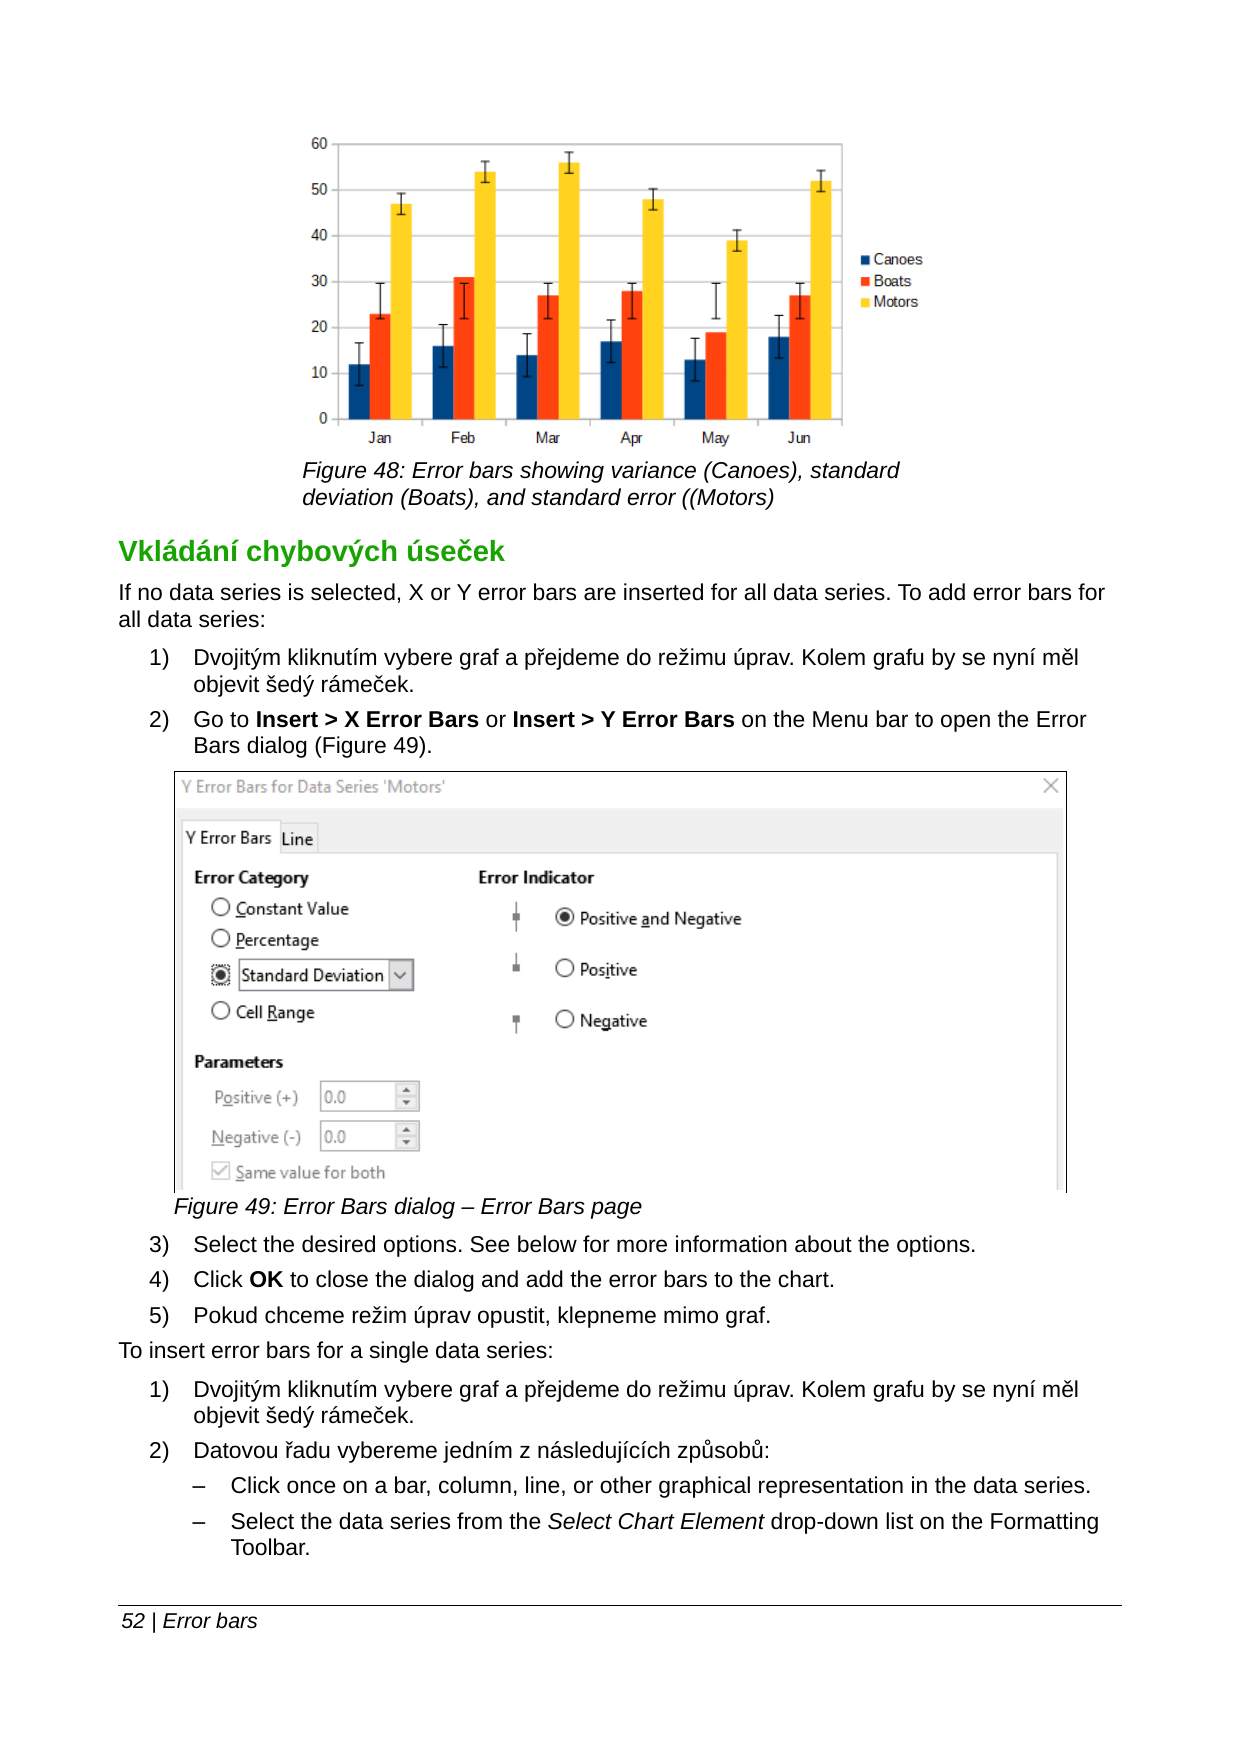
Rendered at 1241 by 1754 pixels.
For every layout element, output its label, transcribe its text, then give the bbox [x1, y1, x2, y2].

list Datovou řadu vybereme jedním z následujících způsobů: [169, 1437, 1122, 1463]
list Dvojitým kliknutím vybere graf a přejdeme do režimu úprav. Kolem grafu by se nyní měl objevit šedý rámeček. [169, 1376, 1122, 1428]
picture [302, 118, 939, 458]
text Figure 48: Error bars showing variance (Canoes), standard deviation (Boats), and standard error ((Motors) [302, 458, 938, 510]
list Go to Insert > X Error Bars or Insert > Y Error Bars on the Menu bar to open the Error Bars dialog (Figure 49). [169, 706, 1122, 759]
picture [176, 773, 1064, 1190]
list Select the data series from the Select Chart Element drop-down list on the Formatting Toolbar. [192, 1508, 1122, 1560]
list Click OK to close the dialog and add the error bars to the chart. [169, 1266, 1122, 1293]
list Select the desired options. See below for more information about the options. [169, 1231, 1122, 1257]
list If no data series is selected, X or Y error bars are inserted for all data series. To add error bars for all data series: [118, 579, 1122, 632]
text Figure 49: Error Bars dialog – Error Bars page [173, 1190, 1067, 1219]
list Click once on a bar, column, line, or other graphical representation in the data series. [192, 1472, 1122, 1499]
subtitle Vkládání chybových úseček [118, 534, 1122, 567]
list Pokud chceme režim úprav opustit, klepneme mimo graf. [169, 1302, 1122, 1328]
list Dvojitým kliknutím vybere graf a přejdeme do režimu úprav. Kolem grafu by se nyní měl objevit šedý rámeček. [169, 644, 1122, 697]
text To insert error bars for a single data series: [118, 1337, 1122, 1363]
